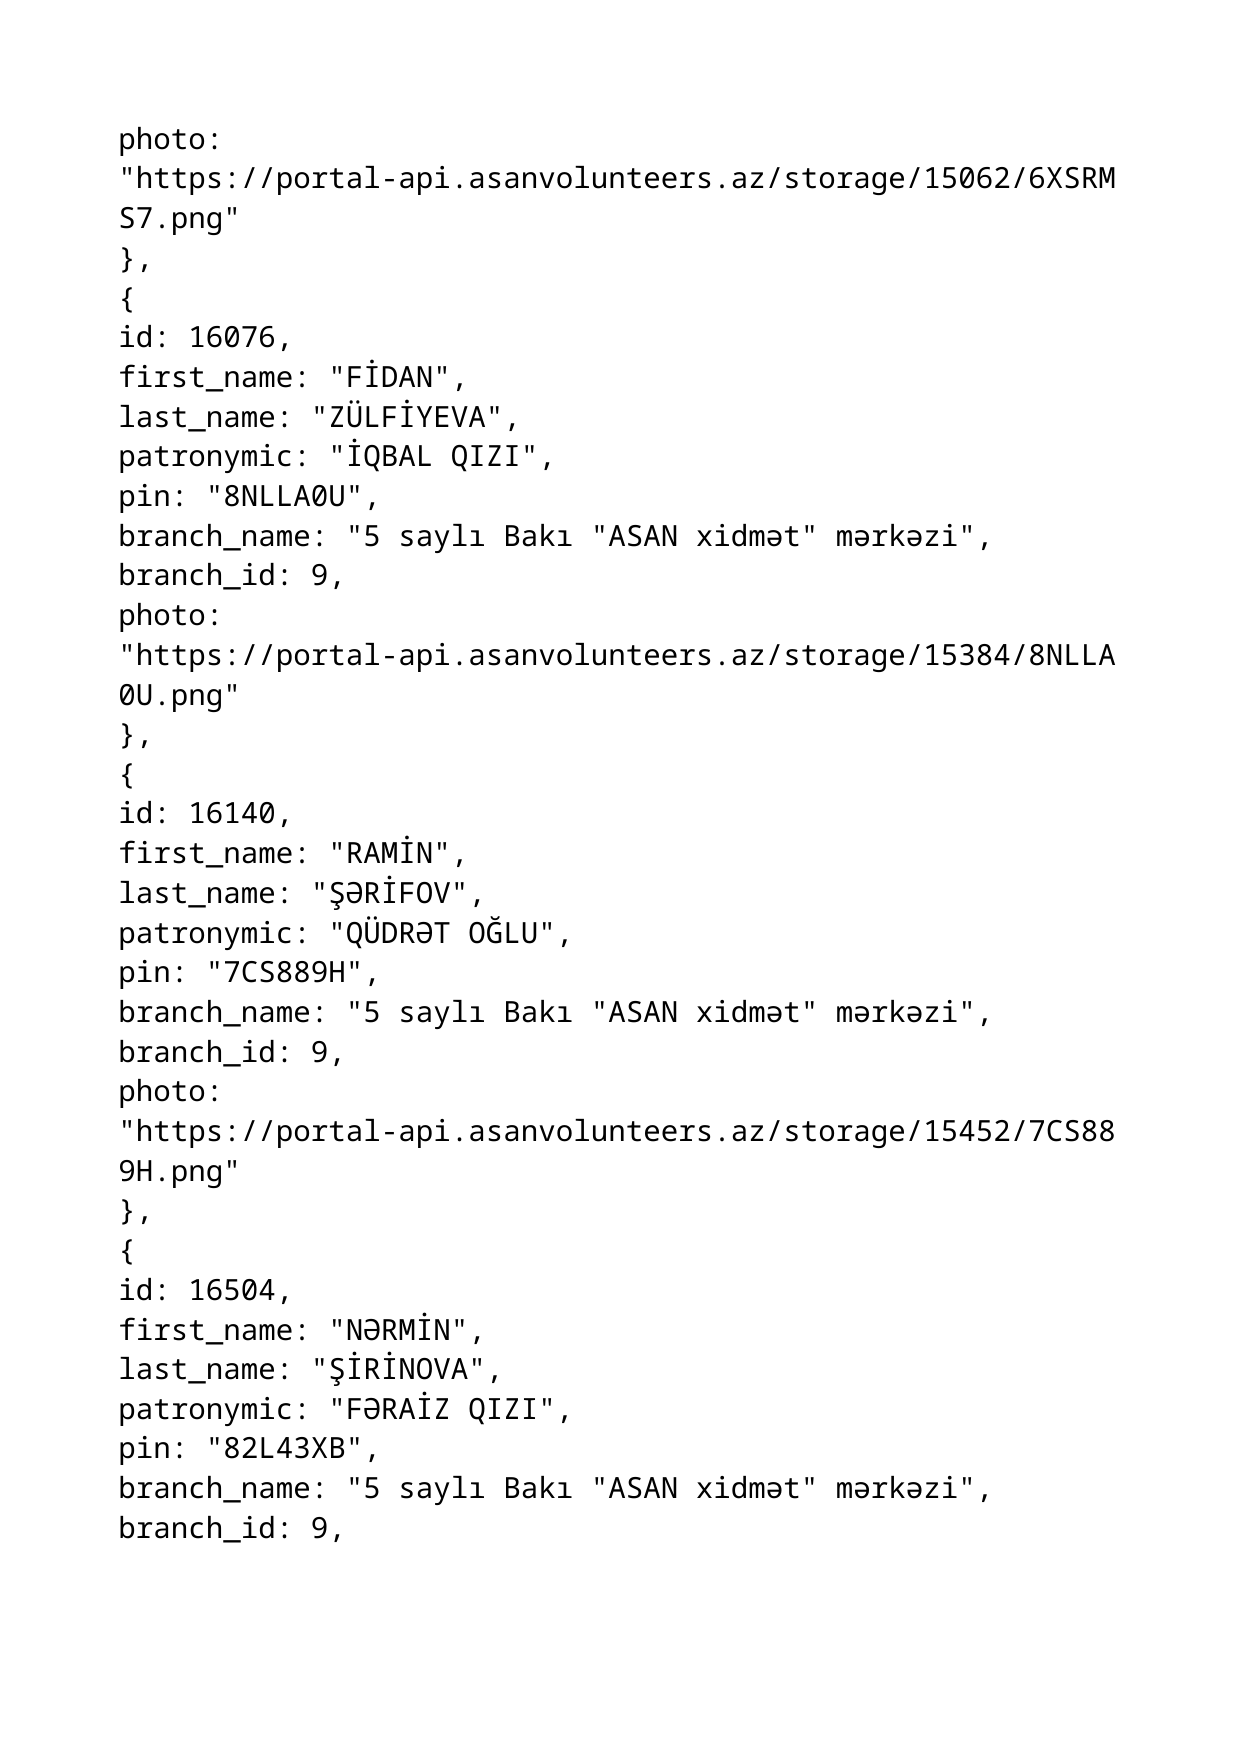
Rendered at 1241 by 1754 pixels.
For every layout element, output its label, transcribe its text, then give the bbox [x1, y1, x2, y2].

text }, [118, 1190, 1122, 1229]
text photo: "https://portal-api.asanvolunteers.az/storage/15452/7CS889H.png" [118, 1071, 1122, 1190]
text patronymic: "İQBAL QIZI", [118, 436, 1122, 475]
text last_name: "ŞİRİNOVA", [118, 1348, 1122, 1388]
text branch_id: 9, [118, 1031, 1122, 1071]
text { [118, 1229, 1122, 1269]
text { [118, 277, 1122, 317]
text branch_name: "5 saylı Bakı "ASAN xidmət" mərkəzi", [118, 515, 1122, 555]
text pin: "82L43XB", [118, 1428, 1122, 1467]
text photo: "https://portal-api.asanvolunteers.az/storage/15062/6XSRMS7.png" [118, 118, 1122, 237]
text last_name: "ŞƏRİFOV", [118, 872, 1122, 912]
text first_name: "NƏRMİN", [118, 1309, 1122, 1348]
text patronymic: "QÜDRƏT OĞLU", [118, 912, 1122, 952]
text patronymic: "FƏRAİZ QIZI", [118, 1388, 1122, 1428]
text }, [118, 237, 1122, 277]
text branch_id: 9, [118, 555, 1122, 594]
text pin: "8NLLA0U", [118, 475, 1122, 515]
text { [118, 753, 1122, 793]
text branch_id: 9, [118, 1507, 1122, 1547]
text first_name: "RAMİN", [118, 832, 1122, 872]
text photo: "https://portal-api.asanvolunteers.az/storage/15384/8NLLA0U.png" [118, 594, 1122, 713]
text branch_name: "5 saylı Bakı "ASAN xidmət" mərkəzi", [118, 1467, 1122, 1507]
text id: 16504, [118, 1269, 1122, 1309]
text }, [118, 713, 1122, 753]
text id: 16076, [118, 317, 1122, 356]
text id: 16140, [118, 793, 1122, 832]
text first_name: "FİDAN", [118, 356, 1122, 396]
text pin: "7CS889H", [118, 952, 1122, 991]
text branch_name: "5 saylı Bakı "ASAN xidmət" mərkəzi", [118, 991, 1122, 1031]
text last_name: "ZÜLFİYEVA", [118, 396, 1122, 436]
